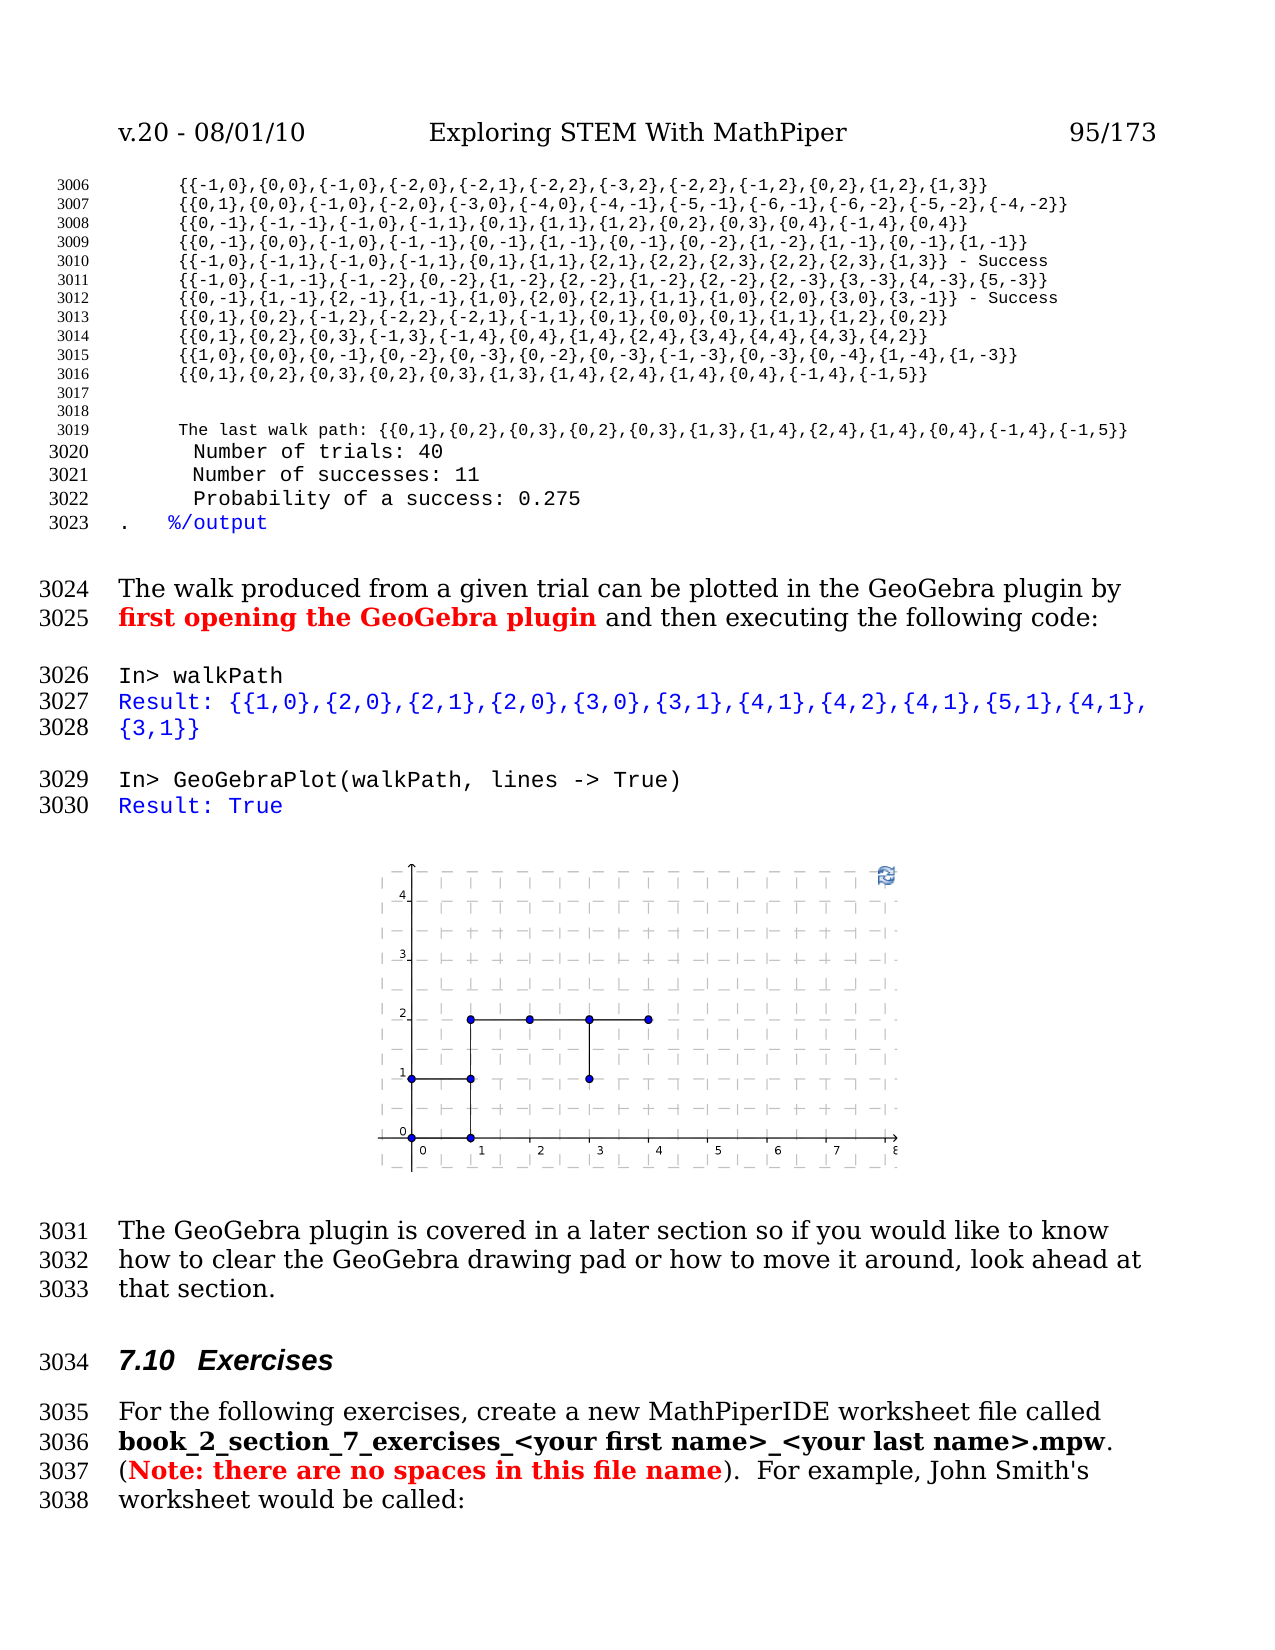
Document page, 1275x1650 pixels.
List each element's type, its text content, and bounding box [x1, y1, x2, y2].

text {{0,1},{0,0},{-1,0},{-2,0},{-3,0},{-4,0},{-4,-1},{-5,-1},{-6,-1},{-6,-2},{-5,-2},{-4,-2}} [118, 196, 1157, 214]
text {{0,1},{0,2},{0,3},{0,2},{0,3},{1,3},{1,4},{2,4},{1,4},{0,4},{-1,4},{-1,5}} [118, 365, 1157, 384]
subtitle Exercises [118, 1343, 1157, 1376]
text In> walkPath [118, 664, 1157, 690]
text Result: True [118, 794, 1157, 820]
text {{0,1},{0,2},{0,3},{-1,3},{-1,4},{0,4},{1,4},{2,4},{3,4},{4,4},{4,3},{4,2}} [118, 328, 1157, 346]
text {{0,-1},{0,0},{-1,0},{-1,-1},{0,-1},{1,-1},{0,-1},{0,-2},{1,-2},{1,-1},{0,-1},{1,-1}} [118, 233, 1157, 252]
picture [377, 864, 898, 1172]
text Number of successes: 11 [118, 464, 1157, 488]
text {{-1,0},{0,0},{-1,0},{-2,0},{-2,1},{-2,2},{-3,2},{-2,2},{-1,2},{0,2},{1,2},{1,3}} [118, 177, 1157, 196]
text {{1,0},{0,0},{0,-1},{0,-2},{0,-3},{0,-2},{0,-3},{-1,-3},{0,-3},{0,-4},{1,-4},{1,-3}} [118, 346, 1157, 365]
text In> GeoGebraPlot(walkPath, lines -> True) [118, 768, 1157, 794]
text The last walk path: {{0,1},{0,2},{0,3},{0,2},{0,3},{1,3},{1,4},{2,4},{1,4},{0,4},{-1,4},{-1,5}} [118, 422, 1157, 441]
text For the following exercises, create a new MathPiperIDE worksheet file called book_2_section_7_exercises_<your first name>_<your last name>.mpw. (Note: there are no spaces in this file name). For example, John Smith's worksheet would be called: [118, 1397, 1157, 1514]
text {{0,-1},{1,-1},{2,-1},{1,-1},{1,0},{2,0},{2,1},{1,1},{1,0},{2,0},{3,0},{3,-1}} - Success [118, 290, 1157, 309]
text {{0,-1},{-1,-1},{-1,0},{-1,1},{0,1},{1,1},{1,2},{0,2},{0,3},{0,4},{-1,4},{0,4}} [118, 214, 1157, 233]
text The walk produced from a given trial can be plotted in the GeoGebra plugin by first opening the GeoGebra plugin and then executing the following code: [118, 574, 1157, 632]
text {{-1,0},{-1,1},{-1,0},{-1,1},{0,1},{1,1},{2,1},{2,2},{2,3},{2,2},{2,3},{1,3}} - Success [118, 252, 1157, 271]
text The GeoGebra plugin is covered in a later section so if you would like to know how to clear the GeoGebra drawing pad or how to move it around, look ahead at that section. [118, 1216, 1157, 1304]
text Number of trials: 40 [118, 441, 1157, 464]
text Result: {{1,0},{2,0},{2,1},{2,0},{3,0},{3,1},{4,1},{4,2},{4,1},{5,1},{4,1},{3,1}} [118, 690, 1157, 742]
text . %/output [118, 512, 1157, 535]
text Probability of a success: 0.275 [118, 488, 1157, 512]
text {{0,1},{0,2},{-1,2},{-2,2},{-2,1},{-1,1},{0,1},{0,0},{0,1},{1,1},{1,2},{0,2}} [118, 309, 1157, 328]
text {{-1,0},{-1,-1},{-1,-2},{0,-2},{1,-2},{2,-2},{1,-2},{2,-2},{2,-3},{3,-3},{4,-3},{5,-3}} [118, 271, 1157, 290]
